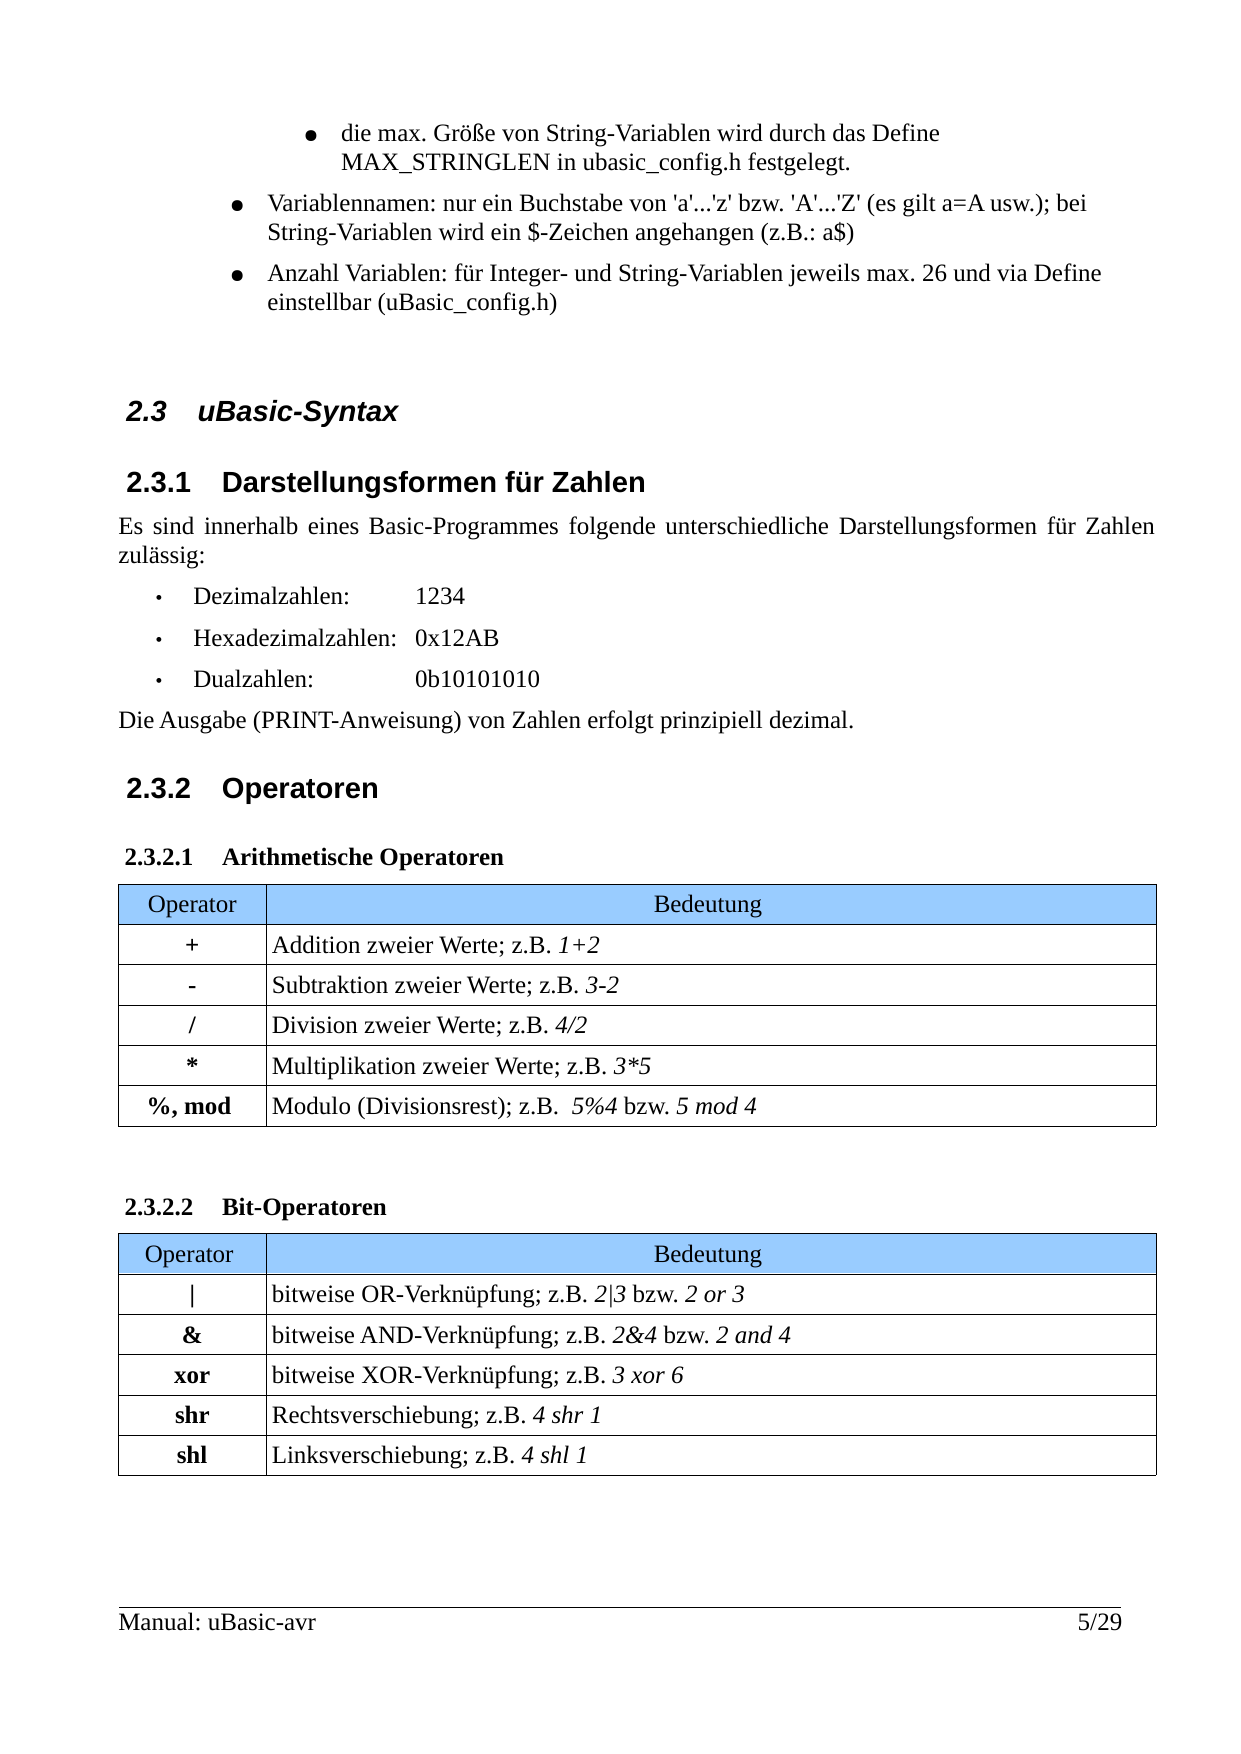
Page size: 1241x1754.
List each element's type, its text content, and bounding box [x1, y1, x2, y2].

table_cell Modulo (Divisionsrest); z.B. 5%4 bzw. 5 mod 4 [267, 1086, 1156, 1126]
list Anzahl Variablen: für Integer- und String-Variablen jeweils max. 26 und via Define einstellbar (uBasic_config.h) [229, 258, 1156, 316]
table_cell Addition zweier Werte; z.B. 1+2 [267, 925, 1156, 964]
table_cell xor [119, 1355, 266, 1394]
table_header Operator [119, 1234, 266, 1273]
table_header Operator [119, 885, 266, 924]
table_cell - [119, 965, 266, 1005]
list Hexadezimalzahlen: 0x12AB [156, 623, 1156, 651]
text Die Ausgabe (PRINT-Anweisung) von Zahlen erfolgt prinzipiell dezimal. [118, 705, 1156, 734]
list Variablennamen: nur ein Buchstabe von 'a'...'z' bzw. 'A'...'Z' (es gilt a=A usw.); bei String-Variablen wird ein $-Zeichen angehangen (z.B.: a$) [229, 188, 1156, 246]
table_cell bitweise XOR-Verknüpfung; z.B. 3 xor 6 [267, 1355, 1156, 1394]
table_cell Multiplikation zweier Werte; z.B. 3*5 [267, 1046, 1156, 1085]
table_cell bitweise OR-Verknüpfung; z.B. 2|3 bzw. 2 or 3 [267, 1275, 1156, 1314]
table_cell shl [119, 1436, 266, 1475]
table_cell & [119, 1315, 266, 1354]
table_cell Linksverschiebung; z.B. 4 shl 1 [267, 1436, 1156, 1475]
table_cell Division zweier Werte; z.B. 4/2 [267, 1006, 1156, 1045]
table_cell | [119, 1275, 266, 1314]
table_cell shr [119, 1396, 266, 1435]
subtitle Operatoren [118, 771, 1156, 805]
table_cell / [119, 1006, 266, 1045]
list Dezimalzahlen: 1234 [156, 581, 1156, 610]
subtitle uBasic-Syntax [118, 394, 1156, 428]
table_cell + [119, 925, 266, 964]
table_cell %, mod [119, 1086, 266, 1126]
subtitle Arithmetische Operatoren [118, 842, 1156, 871]
table_cell * [119, 1046, 266, 1085]
table_header Bedeutung [267, 1234, 1156, 1273]
table_cell Rechtsverschiebung; z.B. 4 shr 1 [267, 1396, 1156, 1435]
subtitle Bit-Operatoren [118, 1192, 1156, 1221]
subtitle Darstellungsformen für Zahlen [118, 465, 1156, 499]
table_header Bedeutung [267, 885, 1156, 924]
table_cell bitweise AND-Verknüpfung; z.B. 2&4 bzw. 2 and 4 [267, 1315, 1156, 1354]
list Dualzahlen: 0b10101010 [156, 664, 1156, 693]
table_cell Subtraktion zweier Werte; z.B. 3-2 [267, 965, 1156, 1005]
list die max. Größe von String-Variablen wird durch das Define MAX_STRINGLEN in ubasic_config.h festgelegt. [303, 118, 1156, 176]
text Es sind innerhalb eines Basic-Programmes folgende unterschiedliche Darstellungsformen für Zahlen zulässig: [118, 511, 1156, 569]
